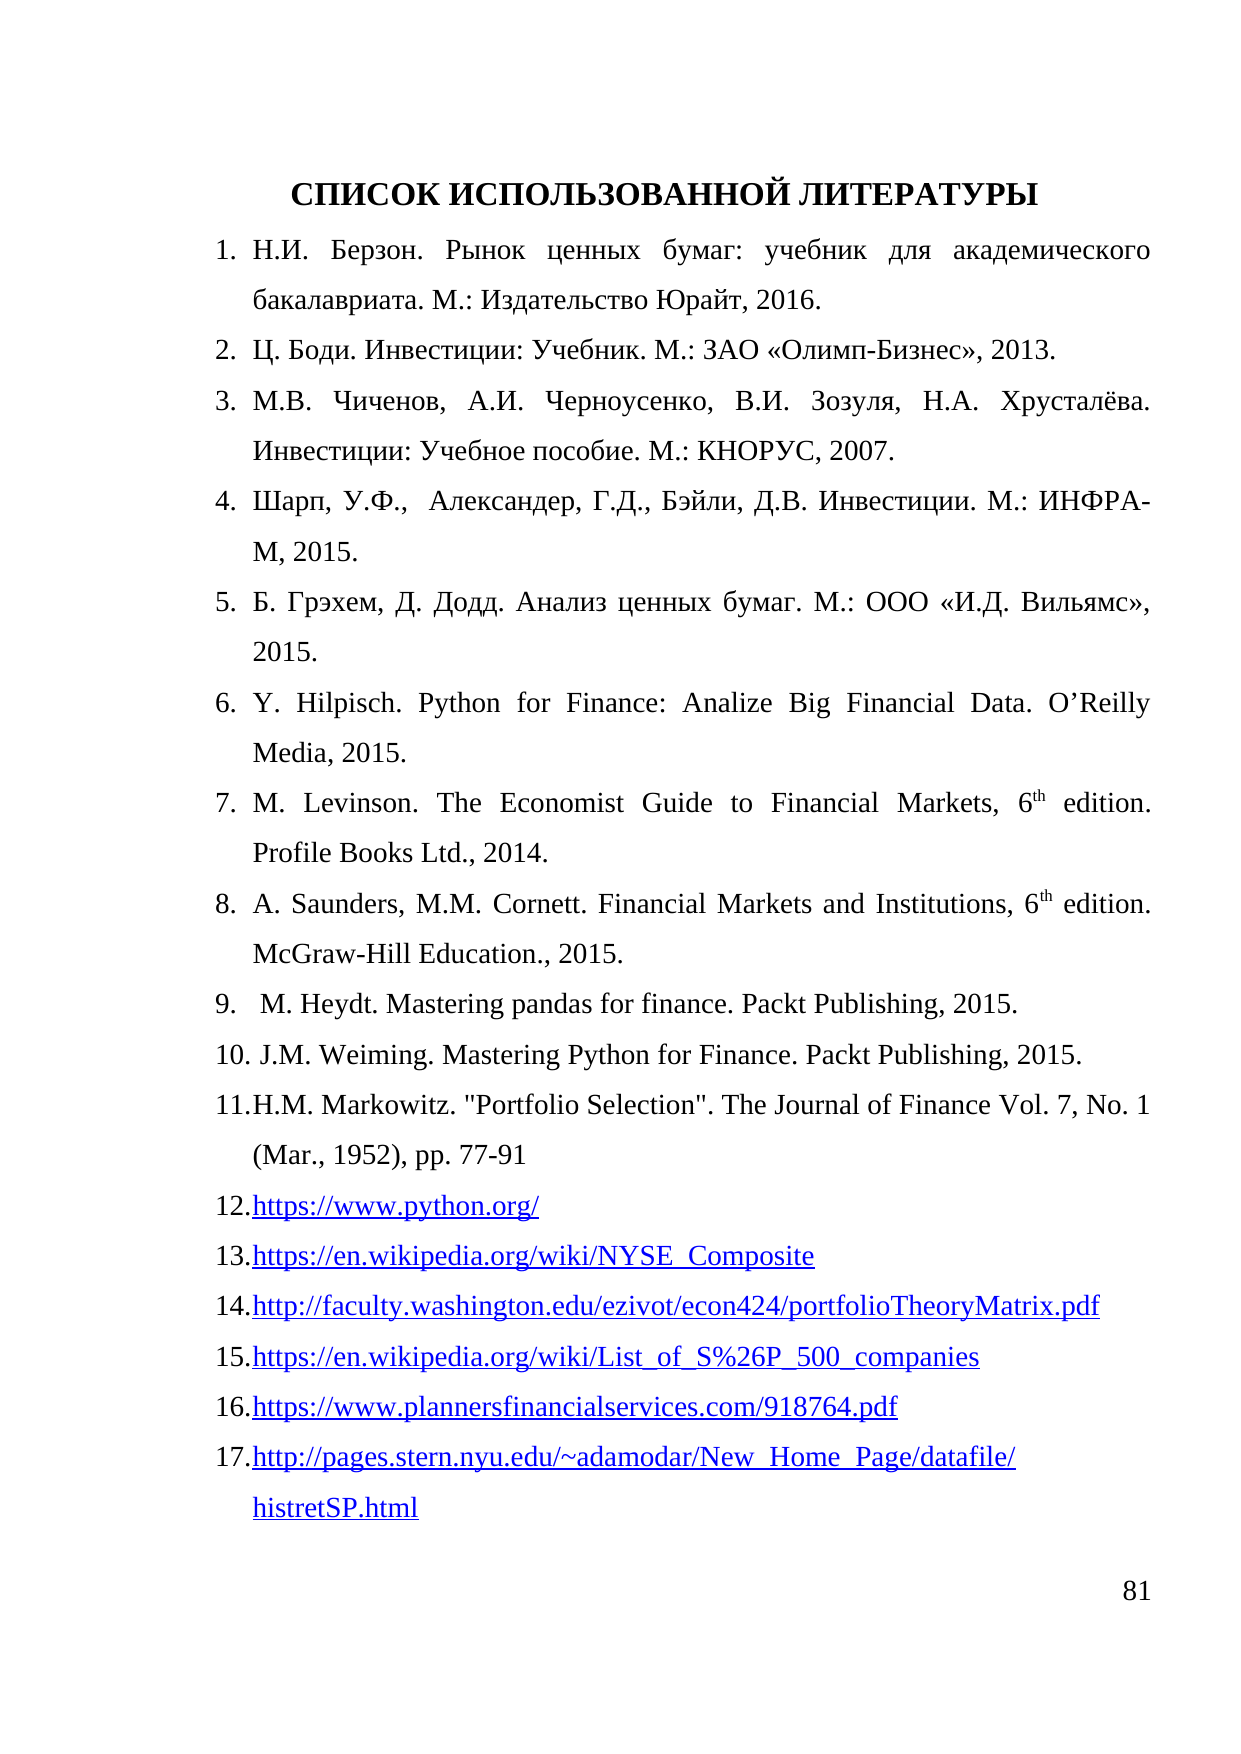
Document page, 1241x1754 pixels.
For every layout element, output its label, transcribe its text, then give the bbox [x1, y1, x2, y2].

list Ц. Боди. Инвестиции: Учебник. М.: ЗАО «Олимп-Бизнес», 2013. [215, 332, 1152, 366]
list J.M. Weiming. Mastering Python for Finance. Packt Publishing, 2015. [215, 1037, 1152, 1070]
list https://www.plannersfinancialservices.com/918764.pdf [215, 1389, 1152, 1423]
list https://en.wikipedia.org/wiki/NYSE_Composite [215, 1238, 1152, 1272]
list https://www.python.org/ [215, 1188, 1152, 1221]
list Б. Грэхем, Д. Додд. Анализ ценных бумаг. М.: ООО «И.Д. Вильямс», 2015. [215, 584, 1152, 668]
subtitle СПИСОК ИСПОЛЬЗОВАННОЙ ЛИТЕРАТУРЫ [177, 174, 1152, 213]
list Y. Hilpisch. Python for Finance: Analize Big Financial Data. O’Reilly Media, 2015. [215, 685, 1152, 768]
list A. Saunders, M.M. Cornett. Financial Markets and Institutions, 6th edition. McGraw-Hill Education., 2015. [215, 886, 1152, 970]
list H.M. Markowitz. "Portfolio Selection". The Journal of Finance Vol. 7, No. 1 (Mar., 1952), pp. 77-91 [215, 1087, 1152, 1171]
list Шарп, У.Ф., Александер, Г.Д., Бэйли, Д.В. Инвестиции. М.: ИНФРА-М, 2015. [215, 483, 1152, 567]
list М.В. Чиченов, А.И. Черноусенко, В.И. Зозуля, Н.А. Хрусталёва. Инвестиции: Учебное пособие. М.: КНОРУС, 2007. [215, 383, 1152, 467]
list https://en.wikipedia.org/wiki/List_of_S%26P_500_companies [215, 1339, 1152, 1372]
list Н.И. Берзон. Рынок ценных бумаг: учебник для академического бакалавриата. М.: Издательство Юрайт, 2016. [215, 232, 1152, 316]
list http://pages.stern.nyu.edu/~adamodar/New_Home_Page/datafile/histretSP.html [215, 1439, 1152, 1523]
list M. Heydt. Mastering pandas for finance. Packt Publishing, 2015. [215, 987, 1152, 1020]
list M. Levinson. The Economist Guide to Financial Markets, 6th edition. Profile Books Ltd., 2014. [215, 785, 1152, 869]
list http://faculty.washington.edu/ezivot/econ424/portfolioTheoryMatrix.pdf [215, 1288, 1152, 1322]
